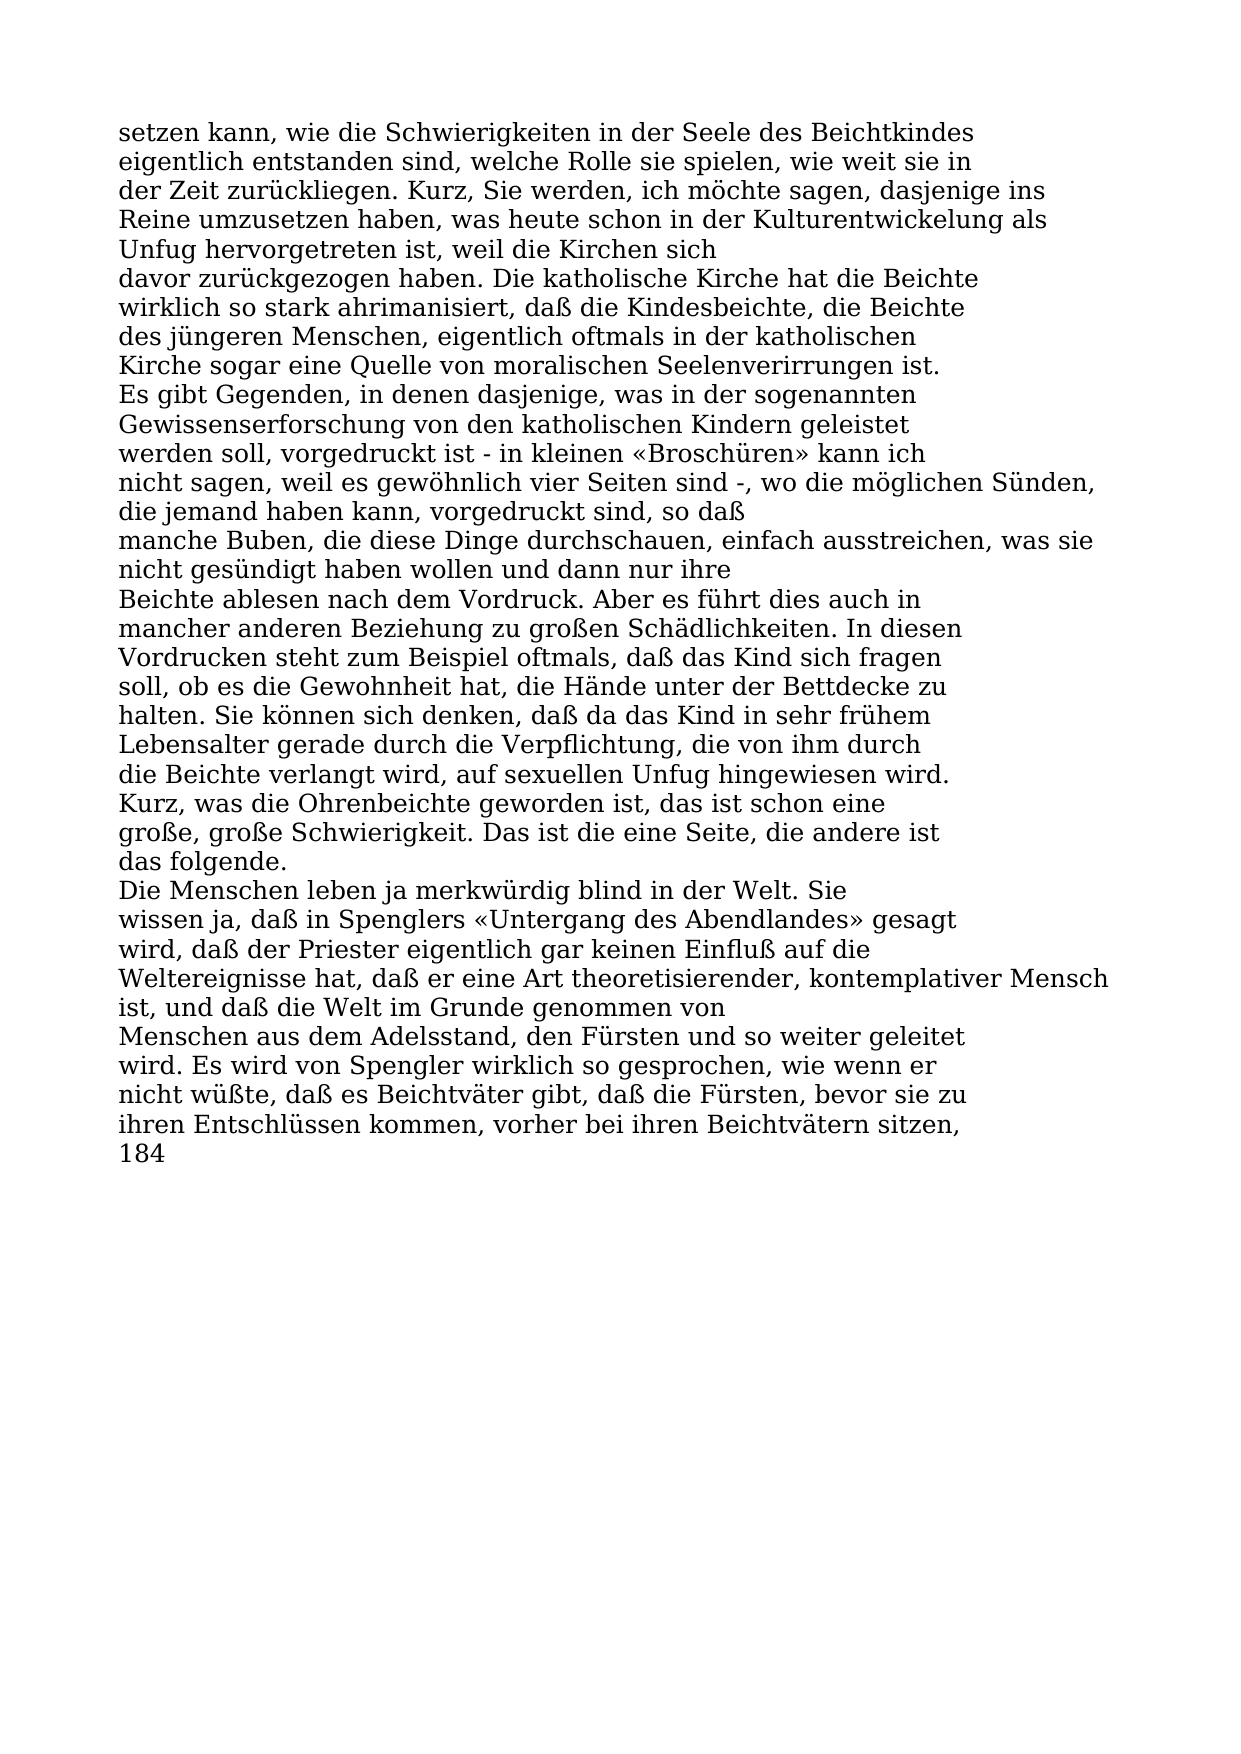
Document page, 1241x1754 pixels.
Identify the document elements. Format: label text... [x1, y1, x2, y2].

text halten. Sie können sich denken, daß da das Kind in sehr frühem [118, 701, 1122, 731]
text große, große Schwierigkeit. Das ist die eine Seite, die andere ist [118, 818, 1122, 847]
text wissen ja, daß in Spenglers «Untergang des Abendlandes» gesagt [118, 906, 1122, 935]
text 184 [118, 1139, 1122, 1168]
text Vordrucken steht zum Beispiel oftmals, daß das Kind sich fragen [118, 643, 1122, 672]
text davor zurückgezogen haben. Die katholische Kirche hat die Beichte [118, 264, 1122, 293]
text nicht wüßte, daß es Beichtväter gibt, daß die Fürsten, bevor sie zu [118, 1081, 1122, 1110]
text Kurz, was die Ohrenbeichte geworden ist, das ist schon eine [118, 789, 1122, 818]
text Kirche sogar eine Quelle von moralischen Seelenverirrungen ist. [118, 351, 1122, 381]
text soll, ob es die Gewohnheit hat, die Hände unter der Bettdecke zu [118, 672, 1122, 701]
text Es gibt Gegenden, in denen dasjenige, was in der sogenannten [118, 381, 1122, 410]
text eigentlich entstanden sind, welche Rolle sie spielen, wie weit sie in [118, 147, 1122, 176]
text der Zeit zurückliegen. Kurz, Sie werden, ich möchte sagen, dasjenige ins Reine umzusetzen haben, was heute schon in der Kulturentwickelung als Unfug hervorgetreten ist, weil die Kirchen sich [118, 176, 1122, 264]
text ihren Entschlüssen kommen, vorher bei ihren Beichtvätern sitzen, [118, 1110, 1122, 1139]
text des jüngeren Menschen, eigentlich oftmals in der katholischen [118, 322, 1122, 351]
text Weltereignisse hat, daß er eine Art theoretisierender, kontemplativer Mensch ist, und daß die Welt im Grunde genommen von [118, 964, 1122, 1022]
text setzen kann, wie die Schwierigkeiten in der Seele des Beichtkindes [118, 118, 1122, 147]
text nicht sagen, weil es gewöhnlich vier Seiten sind -, wo die möglichen Sünden, die jemand haben kann, vorgedruckt sind, so daß [118, 468, 1122, 526]
text mancher anderen Beziehung zu großen Schädlichkeiten. In diesen [118, 614, 1122, 643]
text wird, daß der Priester eigentlich gar keinen Einfluß auf die [118, 935, 1122, 964]
text das folgende. [118, 847, 1122, 876]
text Die Menschen leben ja merkwürdig blind in der Welt. Sie [118, 876, 1122, 906]
text wirklich so stark ahrimanisiert, daß die Kindesbeichte, die Beichte [118, 293, 1122, 322]
text Lebensalter gerade durch die Verpflichtung, die von ihm durch [118, 731, 1122, 760]
text Beichte ablesen nach dem Vordruck. Aber es führt dies auch in [118, 585, 1122, 614]
text werden soll, vorgedruckt ist - in kleinen «Broschüren» kann ich [118, 439, 1122, 468]
text die Beichte verlangt wird, auf sexuellen Unfug hingewiesen wird. [118, 760, 1122, 789]
text wird. Es wird von Spengler wirklich so gesprochen, wie wenn er [118, 1051, 1122, 1081]
text manche Buben, die diese Dinge durchschauen, einfach ausstreichen, was sie nicht gesündigt haben wollen und dann nur ihre [118, 526, 1122, 585]
text Menschen aus dem Adelsstand, den Fürsten und so weiter geleitet [118, 1022, 1122, 1051]
text Gewissenserforschung von den katholischen Kindern geleistet [118, 410, 1122, 439]
